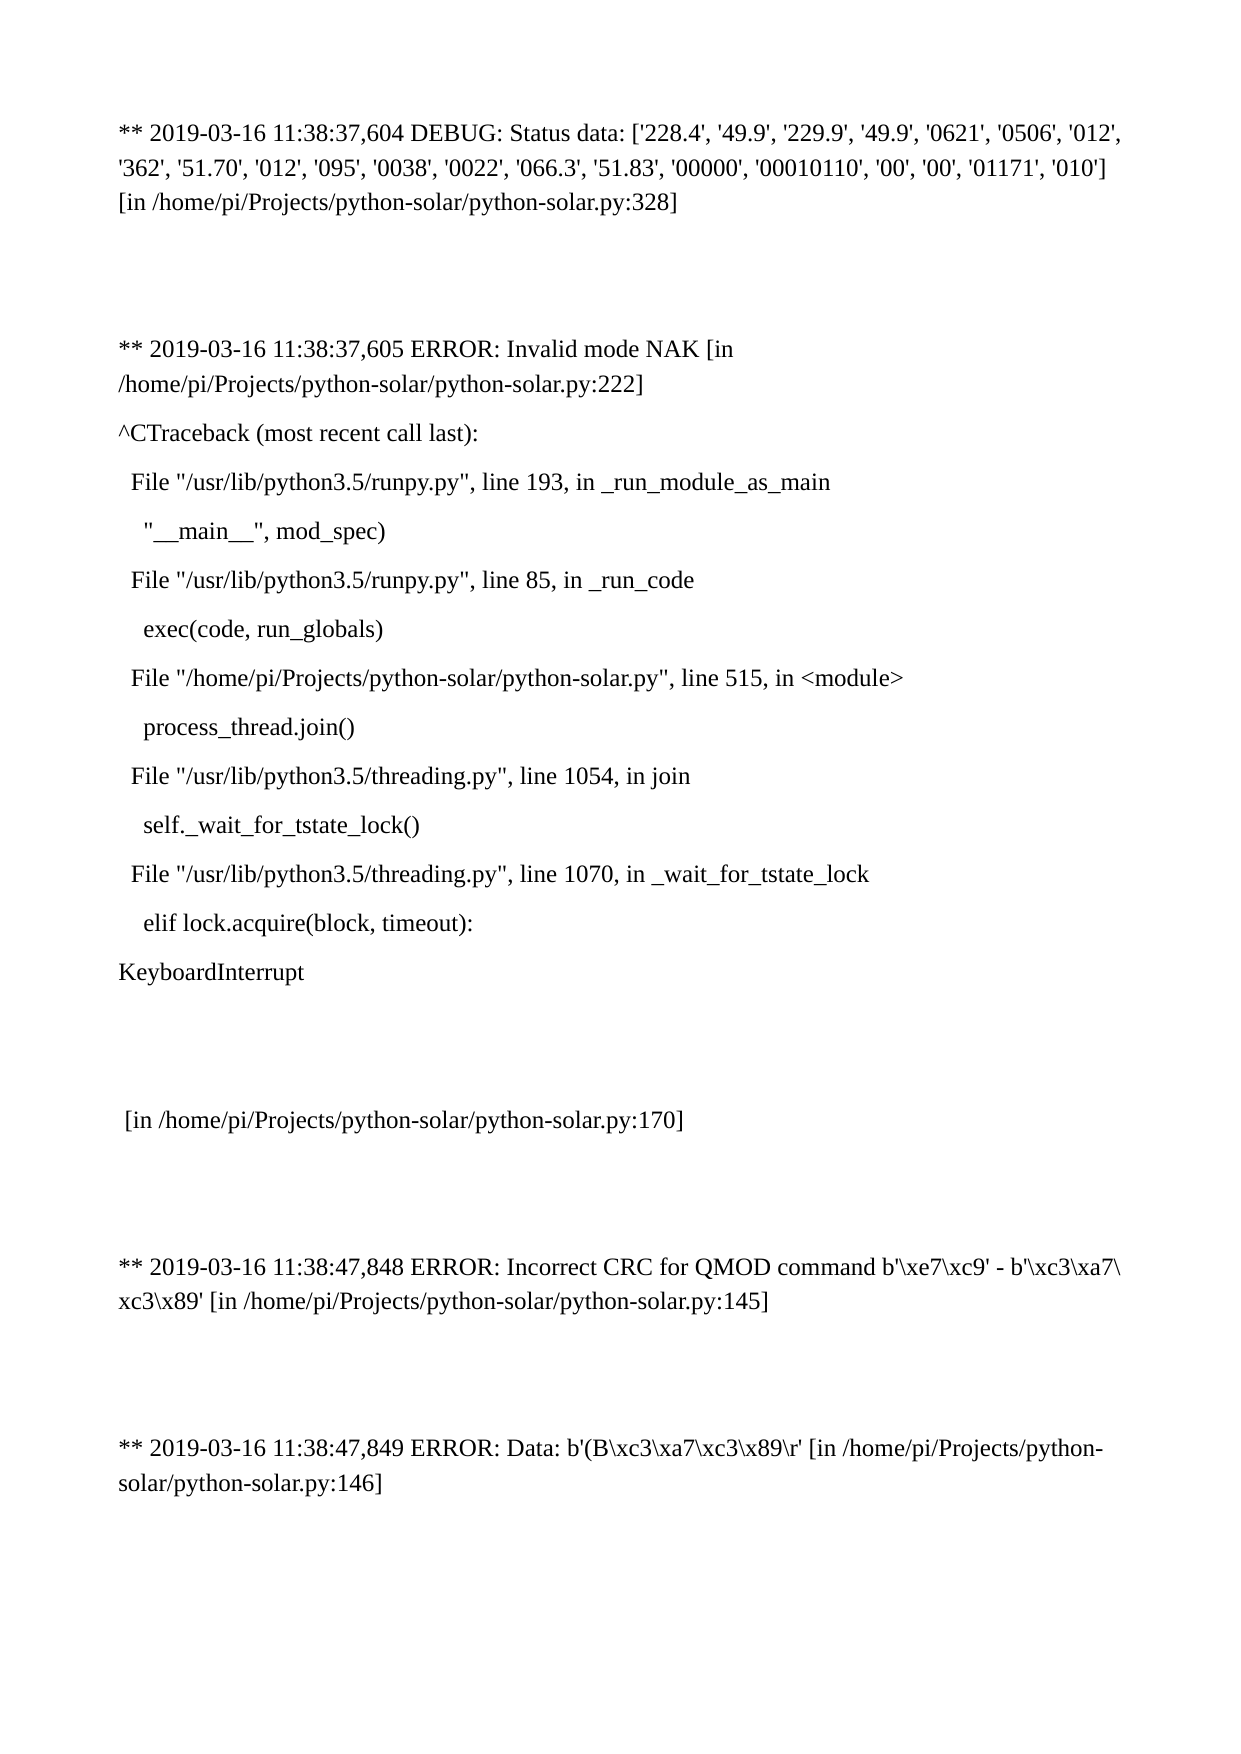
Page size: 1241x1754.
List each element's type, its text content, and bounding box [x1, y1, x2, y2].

text File "/usr/lib/python3.5/runpy.py", line 193, in _run_module_as_main [118, 467, 1122, 496]
text ** 2019-03-16 11:38:37,604 DEBUG: Status data: ['228.4', '49.9', '229.9', '49.9', '0621', '0506', '012', '362', '51.70', '012', '095', '0038', '0022', '066.3', '51.83', '00000', '00010110', '00', '00', '01171', '010'] [in /home/pi/Projects/python-solar/python-solar.py:328] [118, 118, 1122, 216]
text elif lock.acquire(block, timeout): [118, 908, 1122, 937]
text exec(code, run_globals) [118, 614, 1122, 643]
text File "/home/pi/Projects/python-solar/python-solar.py", line 515, in <module> [118, 663, 1122, 692]
text [in /home/pi/Projects/python-solar/python-solar.py:170] [118, 1105, 1122, 1133]
text File "/usr/lib/python3.5/threading.py", line 1070, in _wait_for_tstate_lock [118, 859, 1122, 888]
text self._wait_for_tstate_lock() [118, 810, 1122, 839]
text ** 2019-03-16 11:38:37,605 ERROR: Invalid mode NAK [in /home/pi/Projects/python-solar/python-solar.py:222] [118, 334, 1122, 397]
text File "/usr/lib/python3.5/threading.py", line 1054, in join [118, 761, 1122, 790]
text ** 2019-03-16 11:38:47,848 ERROR: Incorrect CRC for QMOD command b'\xe7\xc9' - b'\xc3\xa7\xc3\x89' [in /home/pi/Projects/python-solar/python-solar.py:145] [118, 1252, 1122, 1315]
text ** 2019-03-16 11:38:47,849 ERROR: Data: b'(B\xc3\xa7\xc3\x89\r' [in /home/pi/Projects/python-solar/python-solar.py:146] [118, 1433, 1122, 1497]
text ^CTraceback (most recent call last): [118, 418, 1122, 447]
text "__main__", mod_spec) [118, 516, 1122, 545]
text File "/usr/lib/python3.5/runpy.py", line 85, in _run_code [118, 565, 1122, 594]
text process_thread.join() [118, 712, 1122, 741]
text KeyboardInterrupt [118, 957, 1122, 986]
